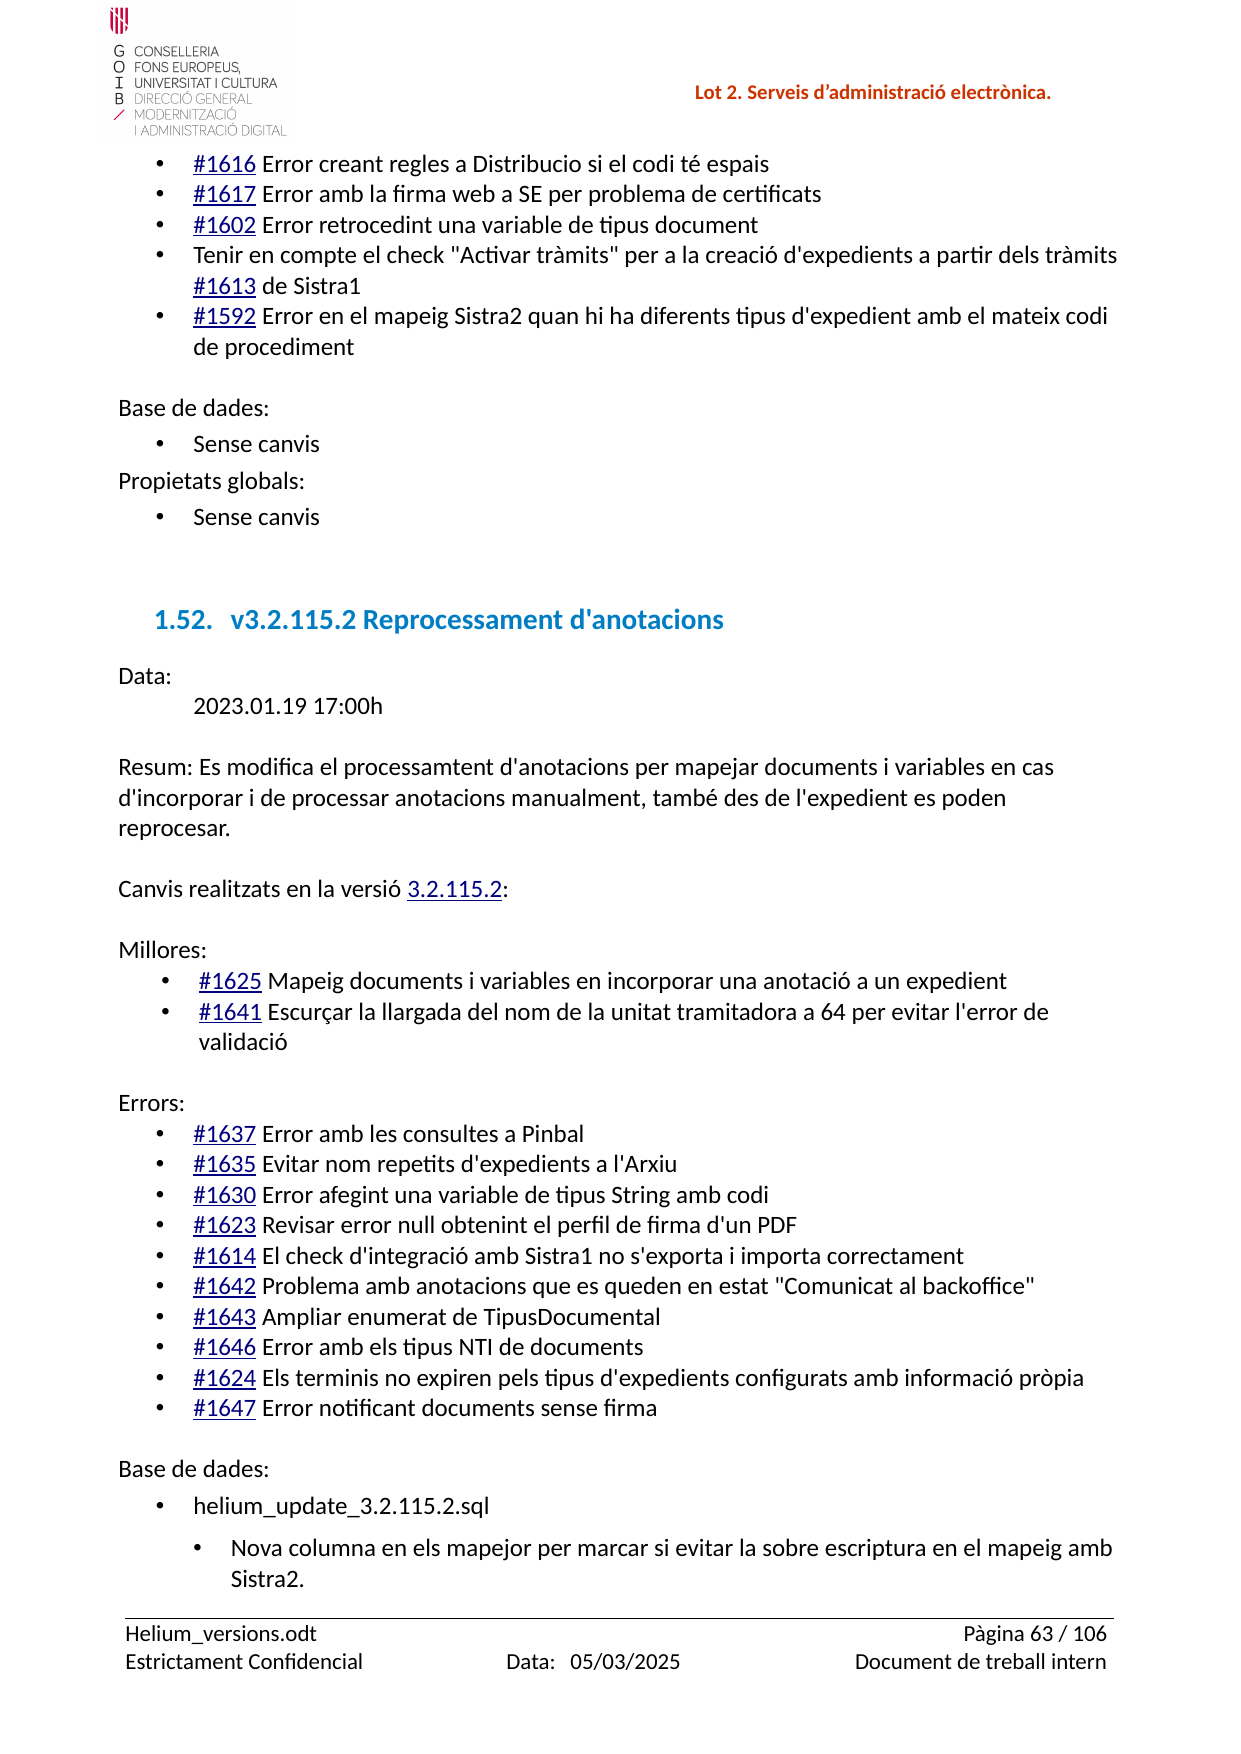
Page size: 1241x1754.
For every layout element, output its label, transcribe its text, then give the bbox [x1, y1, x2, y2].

list Sense canvis [156, 428, 1122, 459]
list #1602 Error retrocedint una variable de tipus document [156, 209, 1122, 239]
list #1646 Error amb els tipus NTI de documents [156, 1331, 1122, 1362]
list Sense canvis [156, 501, 1122, 532]
list #1635 Evitar nom repetits d'expedients a l'Arxiu [156, 1148, 1122, 1179]
text 2023.01.19 17:00h [118, 691, 1122, 721]
list #1637 Error amb les consultes a Pinbal [156, 1118, 1122, 1148]
list #1592 Error en el mapeig Sistra2 quan hi ha diferents tipus d'expedient amb el mateix codi de procediment [156, 300, 1122, 361]
text Millores: [118, 935, 1122, 965]
list #1625 Mapeig documents i variables en incorporar una anotació a un expedient [161, 965, 1122, 996]
list #1617 Error amb la firma web a SE per problema de certificats [156, 178, 1122, 209]
list #1643 Ampliar enumerat de TipusDocumental [156, 1301, 1122, 1331]
list #1616 Error creant regles a Distribucio si el codi té espais [156, 148, 1122, 178]
text Data: [118, 660, 1122, 691]
picture [100, 0, 297, 144]
list #1642 Problema amb anotacions que es queden en estat "Comunicat al backoffice" [156, 1270, 1122, 1301]
list helium_update_3.2.115.2.sql [156, 1490, 1122, 1521]
text Resum: Es modifica el processamtent d'anotacions per mapejar documents i variables en cas d'incorporar i de processar anotacions manualment, també des de l'expedient es poden reprocesar. [118, 752, 1122, 843]
text Canvis realitzats en la versió 3.2.115.2: [118, 874, 1122, 904]
list #1614 El check d'integració amb Sistra1 no s'exporta i importa correctament [156, 1240, 1122, 1270]
list Nova columna en els mapejor per marcar si evitar la sobre escriptura en el mapeig amb Sistra2. [193, 1532, 1122, 1593]
list Tenir en compte el check "Activar tràmits" per a la creació d'expedients a partir dels tràmits #1613 de Sistra1 [156, 239, 1122, 300]
text Base de dades: [118, 1453, 1122, 1484]
list #1630 Error afegint una variable de tipus String amb codi [156, 1179, 1122, 1209]
list #1624 Els terminis no expiren pels tipus d'expedients configurats amb informació pròpia [156, 1362, 1122, 1392]
text Errors: [118, 1087, 1122, 1118]
text Base de dades: [118, 392, 1122, 422]
list #1647 Error notificant documents sense firma [156, 1392, 1122, 1423]
text Propietats globals: [118, 465, 1122, 495]
subtitle v3.2.115.2 Reprocessament d'anotacions [153, 601, 1122, 636]
list #1641 Escurçar la llargada del nom de la unitat tramitadora a 64 per evitar l'error de validació [161, 996, 1122, 1057]
list #1623 Revisar error null obtenint el perfil de firma d'un PDF [156, 1209, 1122, 1240]
